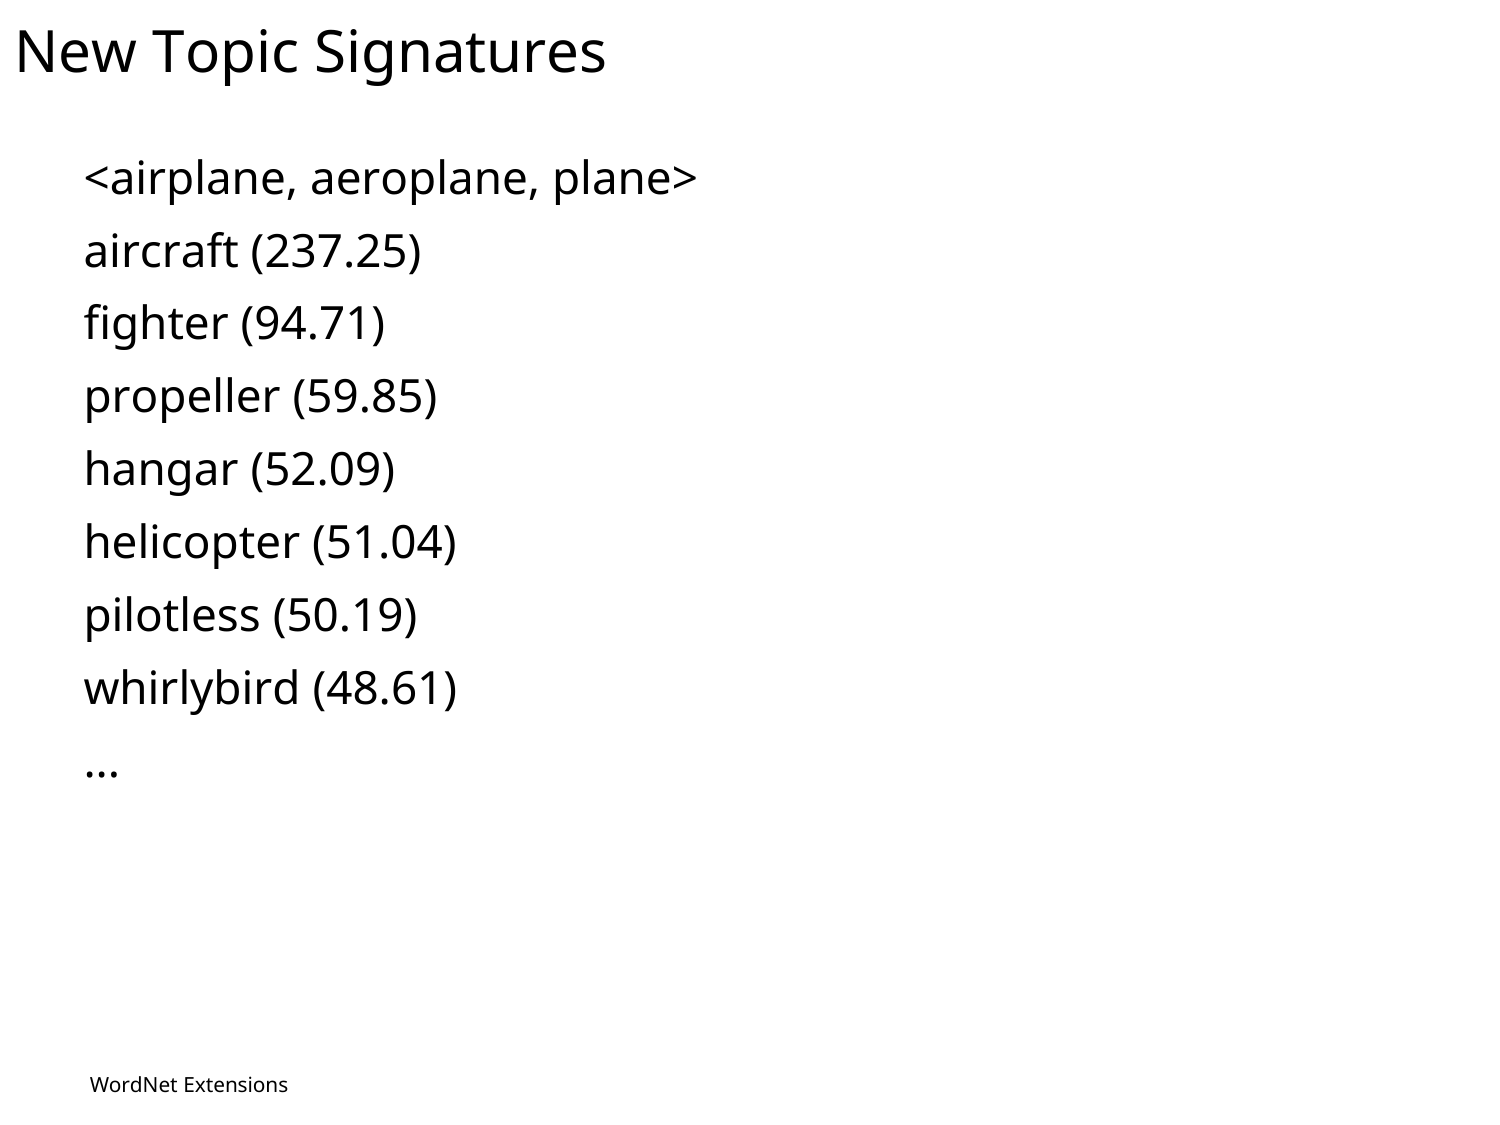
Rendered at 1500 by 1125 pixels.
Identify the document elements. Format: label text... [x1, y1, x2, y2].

title New Topic Signatures [0, 0, 1500, 101]
list <airplane, aeroplane, plane> aircraft (237.25) fighter (94.71) propeller (59.85) hangar (52.09) helicopter (51.04) pilotless (50.19) whirlybird (48.61) ... [68, 137, 1432, 1004]
